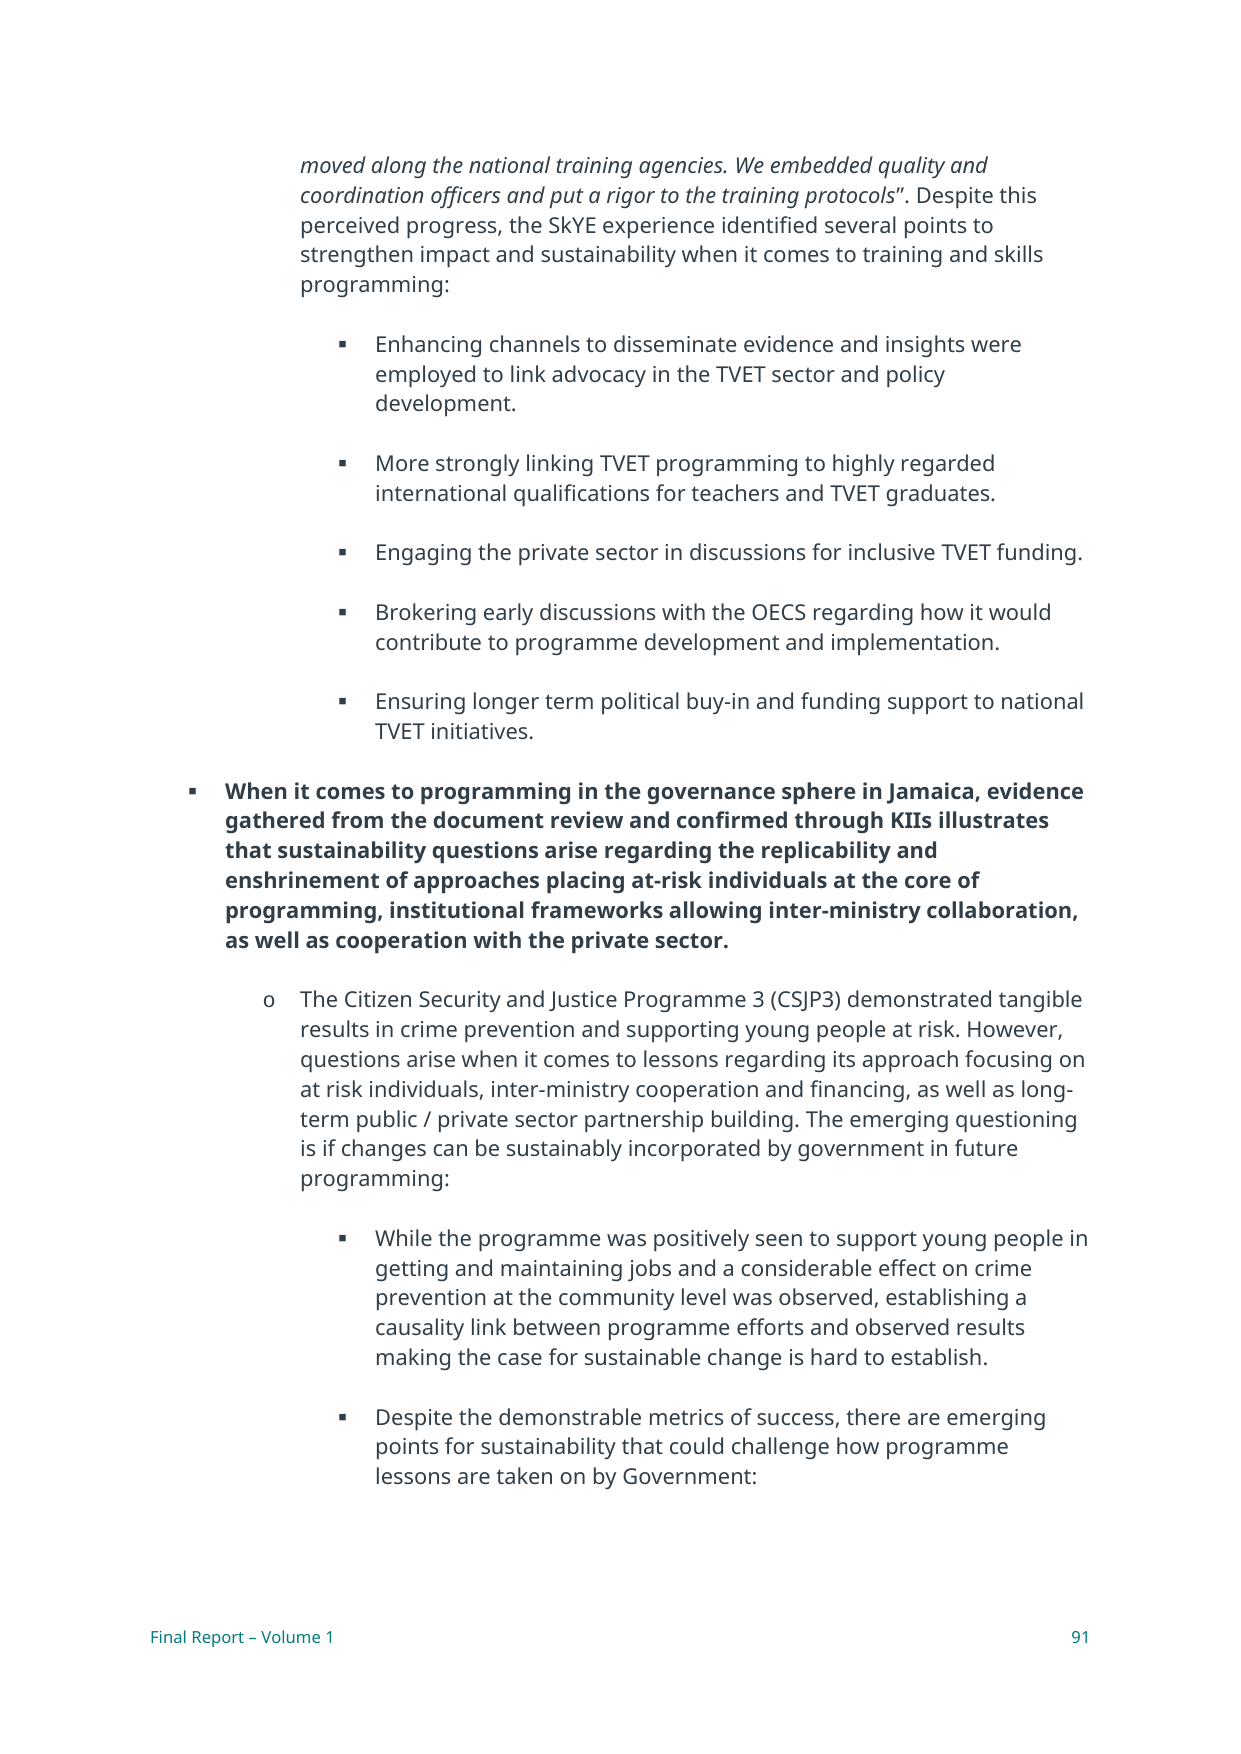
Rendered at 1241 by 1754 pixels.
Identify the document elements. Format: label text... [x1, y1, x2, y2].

list More strongly linking TVET programming to highly regarded international qualifications for teachers and TVET graduates. [337, 448, 1090, 507]
list When it comes to programming in the governance sphere in Jamaica, evidence gathered from the document review and confirmed through KIIs illustrates that sustainability questions arise regarding the replicability and enshrinement of approaches placing at-risk individuals at the core of programming, institutional frameworks allowing inter-ministry collaboration, as well as cooperation with the private sector. [187, 776, 1090, 954]
list The Citizen Security and Justice Programme 3 (CSJP3) demonstrated tangible results in crime prevention and supporting young people at risk. However, questions arise when it comes to lessons regarding its approach focusing on at risk individuals, inter-ministry cooperation and financing, as well as long-term public / private sector partnership building. The emerging questioning is if changes can be sustainably incorporated by government in future programming: [262, 984, 1090, 1193]
list Ensuring longer term political buy-in and funding support to national TVET initiatives. [337, 686, 1090, 746]
list moved along the national training agencies. We embedded quality and coordination officers and put a rigor to the training protocols”. Despite this perceived progress, the SkYE experience identified several points to strengthen impact and sustainability when it comes to training and skills programming: [262, 150, 1090, 299]
list Enhancing channels to disseminate evidence and insights were employed to link advocacy in the TVET sector and policy development. [337, 329, 1090, 418]
list Despite the demonstrable metrics of success, there are emerging points for sustainability that could challenge how programme lessons are taken on by Government: [337, 1401, 1090, 1491]
list Brokering early discussions with the OECS regarding how it would contribute to programme development and implementation. [337, 597, 1090, 656]
list While the programme was positively seen to support young people in getting and maintaining jobs and a considerable effect on crime prevention at the community level was observed, establishing a causality link between programme efforts and observed results making the case for sustainable change is hard to establish. [337, 1223, 1090, 1372]
list Engaging the private sector in discussions for inclusive TVET funding. [337, 537, 1090, 567]
